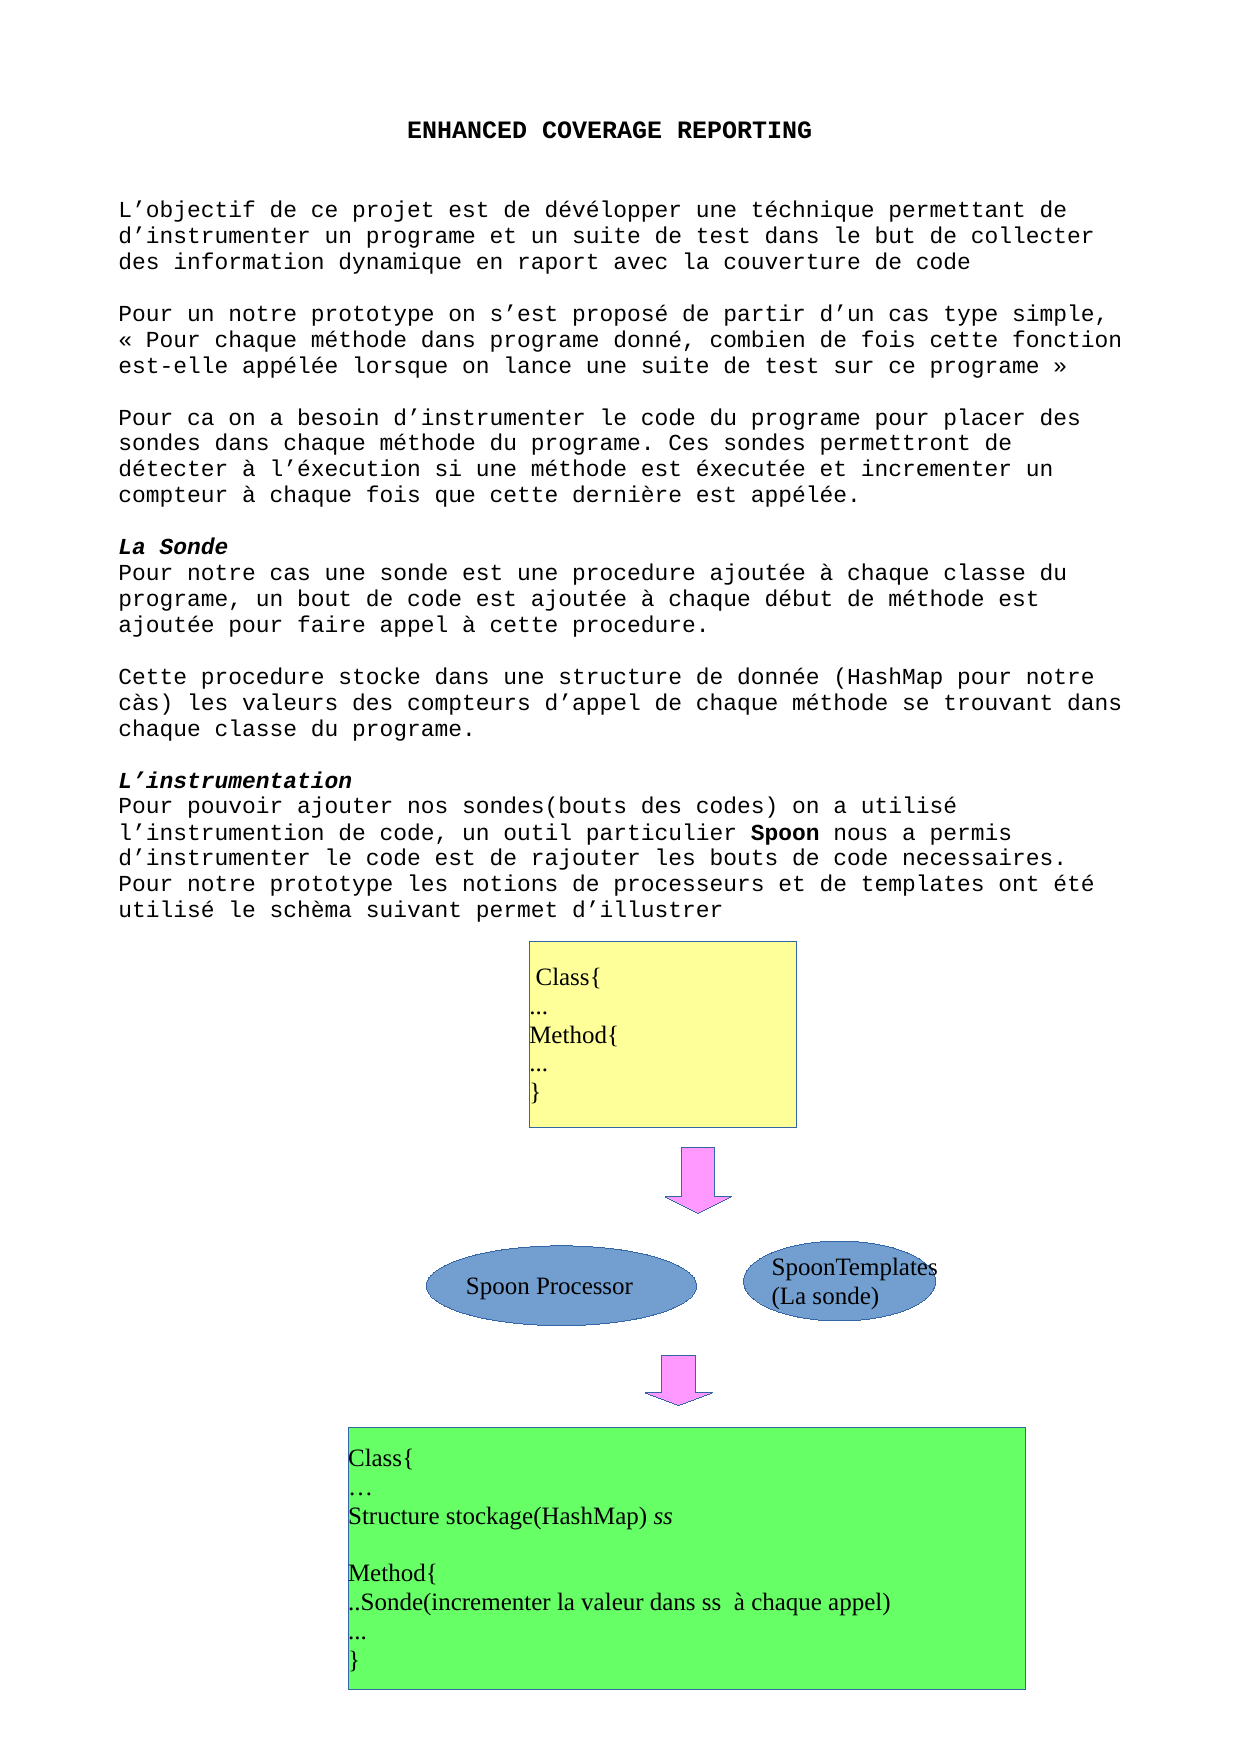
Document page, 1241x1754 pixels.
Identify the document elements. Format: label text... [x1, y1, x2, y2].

text Pour notre cas une sonde est une procedure ajoutée à chaque classe du programe, un bout de code est ajoutée à chaque début de méthode est ajoutée pour faire appel à cette procedure. [118, 561, 1122, 639]
text Pour notre prototype les notions de processeurs et de templates ont été utilisé le schèma suivant permet d’illustrer [118, 873, 1122, 924]
text L’objectif de ce projet est de dévélopper une téchnique permettant de d’instrumenter un programe et un suite de test dans le but de collecter des information dynamique en raport avec la couverture de code [118, 198, 1122, 276]
text Cette procedure stocke dans une structure de donnée (HashMap pour notre càs) les valeurs des compteurs d’appel de chaque méthode se trouvant dans chaque classe du programe. [118, 665, 1122, 743]
text Pour un notre prototype on s’est proposé de partir d’un cas type simple, « Pour chaque méthode dans programe donné, combien de fois cette fonction est-elle appélée lorsque on lance une suite de test sur ce programe » [118, 302, 1122, 380]
text La Sonde [118, 536, 1122, 561]
text Pour pouvoir ajouter nos sondes(bouts des codes) on a utilisé l’instrumention de code, un outil particulier Spoon nous a permis d’instrumenter le code est de rajouter les bouts de code necessaires. [118, 795, 1122, 873]
text Pour ca on a besoin d’instrumenter le code du programe pour placer des sondes dans chaque méthode du programe. Ces sondes permettront de détecter à l’éxecution si une méthode est éxecutée et incrementer un compteur à chaque fois que cette dernière est appélée. [118, 406, 1122, 509]
text L’instrumentation [118, 769, 1122, 795]
text ENHANCED COVERAGE REPORTING [118, 118, 1122, 146]
